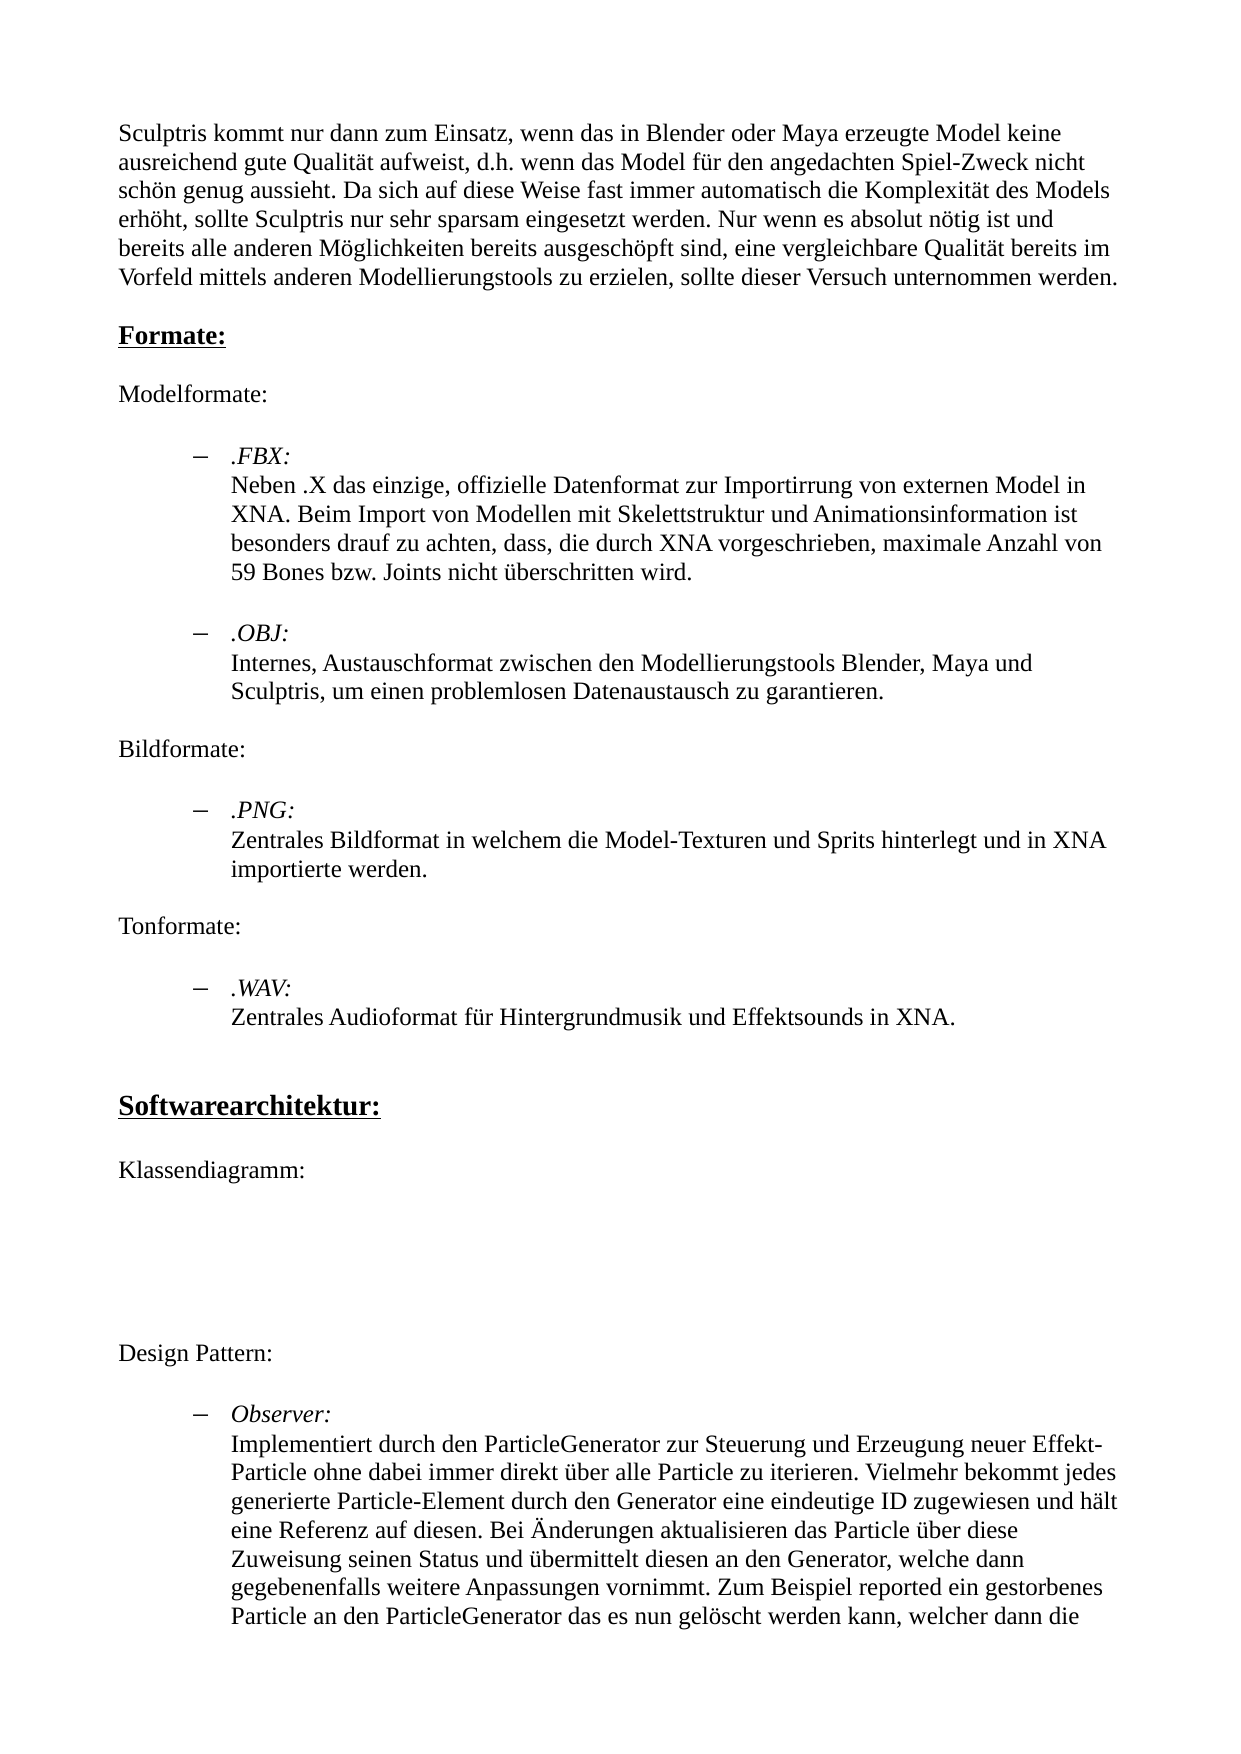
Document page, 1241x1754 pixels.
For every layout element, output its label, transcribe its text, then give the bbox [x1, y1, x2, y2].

list Internes, Austauschformat zwischen den Modellierungstools Blender, Maya und Sculptris, um einen problemlosen Datenaustausch zu garantieren. [193, 648, 1122, 705]
list .OBJ: [193, 614, 1122, 648]
text Modelformate: [118, 379, 1122, 408]
text Tonformate: [118, 911, 1122, 940]
text Softwarearchitektur: [118, 1088, 1122, 1122]
list Zentrales Bildformat in welchem die Model-Texturen und Sprits hinterlegt und in XNA importierte werden. [193, 825, 1122, 882]
list Implementiert durch den ParticleGenerator zur Steuerung und Erzeugung neuer Effekt-Particle ohne dabei immer direkt über alle Particle zu iterieren. Vielmehr bekommt jedes generierte Particle-Element durch den Generator eine eindeutige ID zugewiesen und hält eine Referenz auf diesen. Bei Änderungen aktualisieren das Particle über diese Zuweisung seinen Status und übermittelt diesen an den Generator, welche dann gegebenenfalls weitere Anpassungen vornimmt. Zum Beispiel reported ein gestorbenes Particle an den ParticleGenerator das es nun gelöscht werden kann, welcher dann die [193, 1429, 1122, 1630]
text Klassendiagramm: [118, 1156, 1122, 1184]
text Design Pattern: [118, 1338, 1122, 1366]
list .FBX: [193, 437, 1122, 470]
list Zentrales Audioformat für Hintergrundmusik und Effektsounds in XNA. [193, 1002, 1122, 1031]
list Observer: [193, 1395, 1122, 1429]
list .WAV: [193, 969, 1122, 1002]
text Bildformate: [118, 734, 1122, 763]
list Neben .X das einzige, offizielle Datenformat zur Importirrung von externen Model in XNA. Beim Import von Modellen mit Skelettstruktur und Animationsinformation ist besonders drauf zu achten, dass, die durch XNA vorgeschrieben, maximale Anzahl von 59 Bones bzw. Joints nicht überschritten wird. [193, 470, 1122, 585]
list .PNG: [193, 791, 1122, 825]
text Sculptris kommt nur dann zum Einsatz, wenn das in Blender oder Maya erzeugte Model keine ausreichend gute Qualität aufweist, d.h. wenn das Model für den angedachten Spiel-Zweck nicht schön genug aussieht. Da sich auf diese Weise fast immer automatisch die Komplexität des Models erhöht, sollte Sculptris nur sehr sparsam eingesetzt werden. Nur wenn es absolut nötig ist und bereits alle anderen Möglichkeiten bereits ausgeschöpft sind, eine vergleichbare Qualität bereits im Vorfeld mittels anderen Modellierungstools zu erzielen, sollte dieser Versuch unternommen werden. [118, 118, 1122, 291]
text Formate: [118, 319, 1122, 351]
